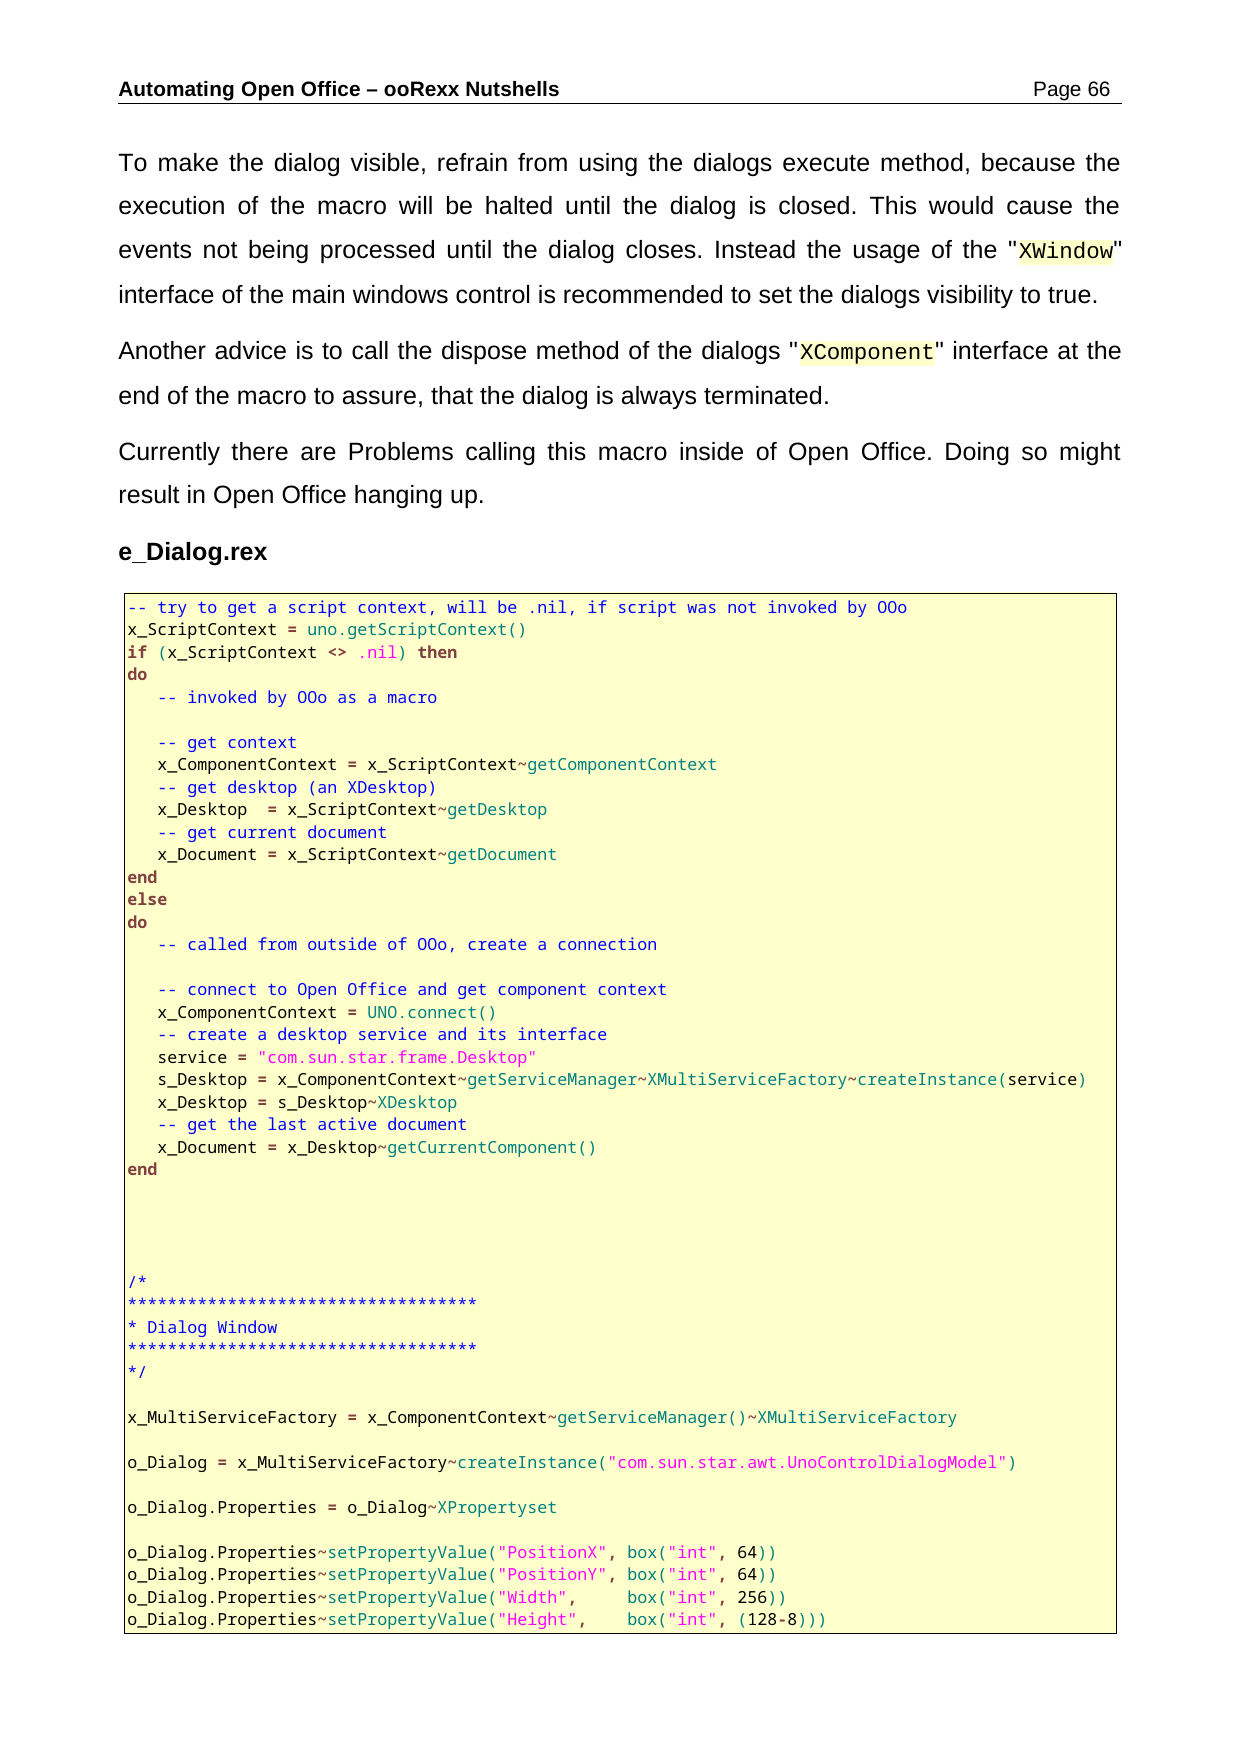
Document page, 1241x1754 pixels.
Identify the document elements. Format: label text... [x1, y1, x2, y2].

text Currently there are Problems calling this macro inside of Open Office. Doing so might result in Open Office hanging up. [118, 437, 1122, 509]
text -- try to get a script context, will be .nil, if script was not invoked by OOo x_ScriptContext = uno.getScriptContext() if (x_ScriptContext <> .nil) then do -- invoked by OOo as a macro -- get context x_ComponentContext = x_ScriptContext~getComponentContext -- get desktop (an XDesktop) x_Desktop = x_ScriptContext~getDesktop -- get current document x_Document = x_ScriptContext~getDocument end else do -- called from outside of OOo, create a connection -- connect to Open Office and get component context x_ComponentContext = UNO.connect() -- create a desktop service and its interface service = "com.sun.star.frame.Desktop" s_Desktop = x_ComponentContext~getServiceManager~XMultiServiceFactory~createInstance(service) x_Desktop = s_Desktop~XDesktop -- get the last active document x_Document = x_Desktop~getCurrentComponent() end /* *********************************** * Dialog Window *********************************** */ x_MultiServiceFactory = x_ComponentContext~getServiceManager()~XMultiServiceFactory o_Dialog = x_MultiServiceFactory~createInstance("com.sun.star.awt.UnoControlDialogModel") o_Dialog.Properties = o_Dialog~XPropertyset o_Dialog.Properties~setPropertyValue("PositionX", box("int", 64)) o_Dialog.Properties~setPropertyValue("PositionY", box("int", 64)) o_Dialog.Properties~setPropertyValue("Width", box("int", 256)) o_Dialog.Properties~setPropertyValue("Height", box("int", (128-8))) [125, 594, 1116, 1633]
text Another advice is to call the dispose method of the dialogs "XComponent" interface at the end of the macro to assure, that the dialog is always terminated. [118, 336, 1122, 410]
text e_Dialog.rex [118, 536, 1122, 566]
text To make the dialog visible, refrain from using the dialogs execute method, because the execution of the macro will be halted until the dialog is closed. This would cause the events not being processed until the dialog closes. Instead the usage of the "XWindow" interface of the main windows control is recommended to set the dialogs visibility to true. [118, 148, 1122, 309]
